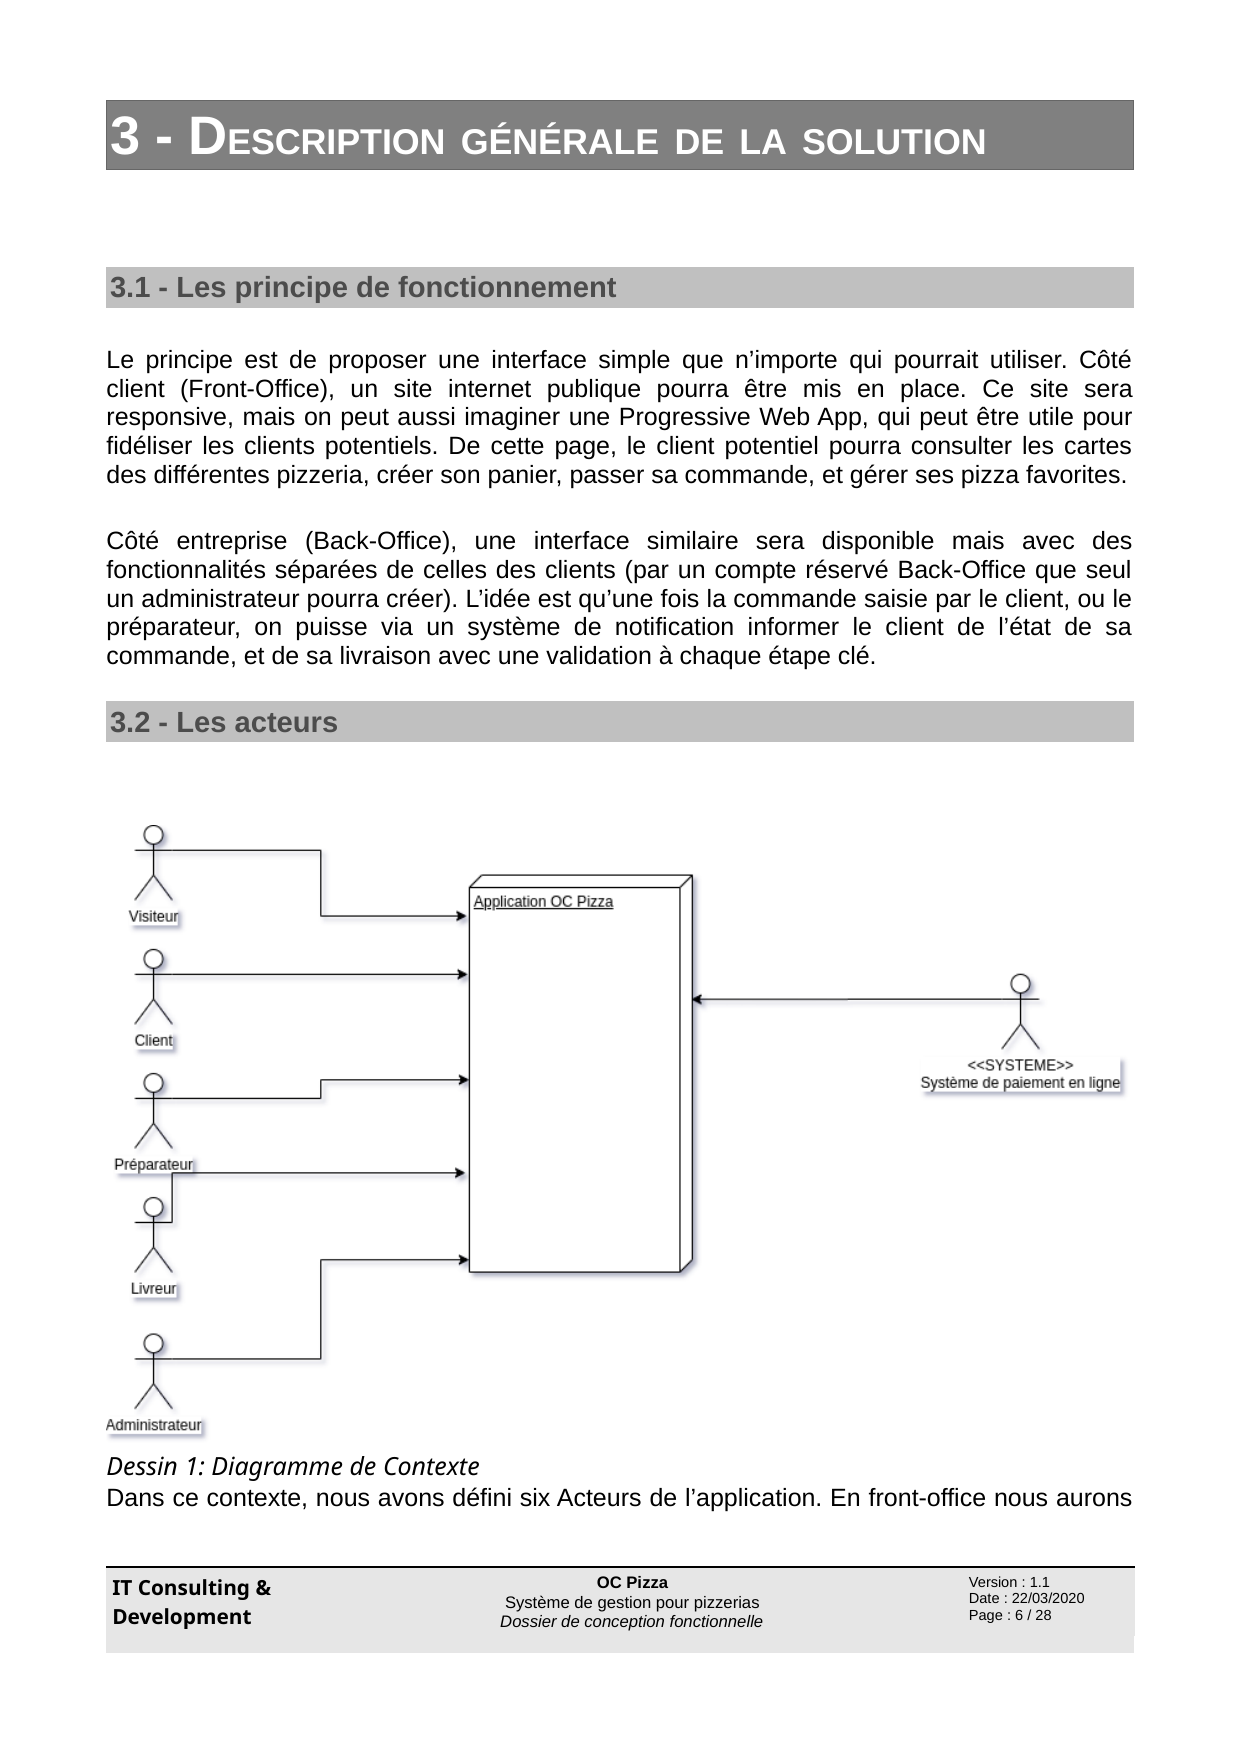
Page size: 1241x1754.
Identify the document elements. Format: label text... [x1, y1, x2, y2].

subtitle Les acteurs [107, 702, 1133, 741]
text Côté entreprise (Back-Office), une interface similaire sera disponible mais avec des fonctionnalités séparées de celles des clients (par un compte réservé Back-Office que seul un administrateur pourra créer). L’idée est qu’une fois la commande saisie par le client, ou le préparateur, on puisse via un système de notification informer le client de l’état de sa commande, et de sa livraison avec une validation à chaque étape clé. [106, 526, 1134, 670]
text [106, 795, 1134, 813]
subtitle Description générale de la solution [107, 101, 1133, 169]
text Le principe est de proposer une interface simple que n’importe qui pourrait utiliser. Côté client (Front-Office), un site internet publique pourra être mis en place. Ce site sera responsive, mais on peut aussi imaginer une Progressive Web App, qui peut être utile pour fidéliser les clients potentiels. De cette page, le client potentiel pourra consulter les cartes des différentes pizzeria, créer son panier, passer sa commande, et gérer ses pizza favorites. [106, 345, 1134, 489]
picture [106, 825, 1134, 1449]
subtitle Les principe de fonctionnement [107, 268, 1133, 307]
text Dans ce contexte, nous avons défini six Acteurs de l’application. En front-office nous aurons [106, 1482, 1134, 1511]
text Dessin 1: Diagramme de Contexte [106, 1449, 1134, 1482]
